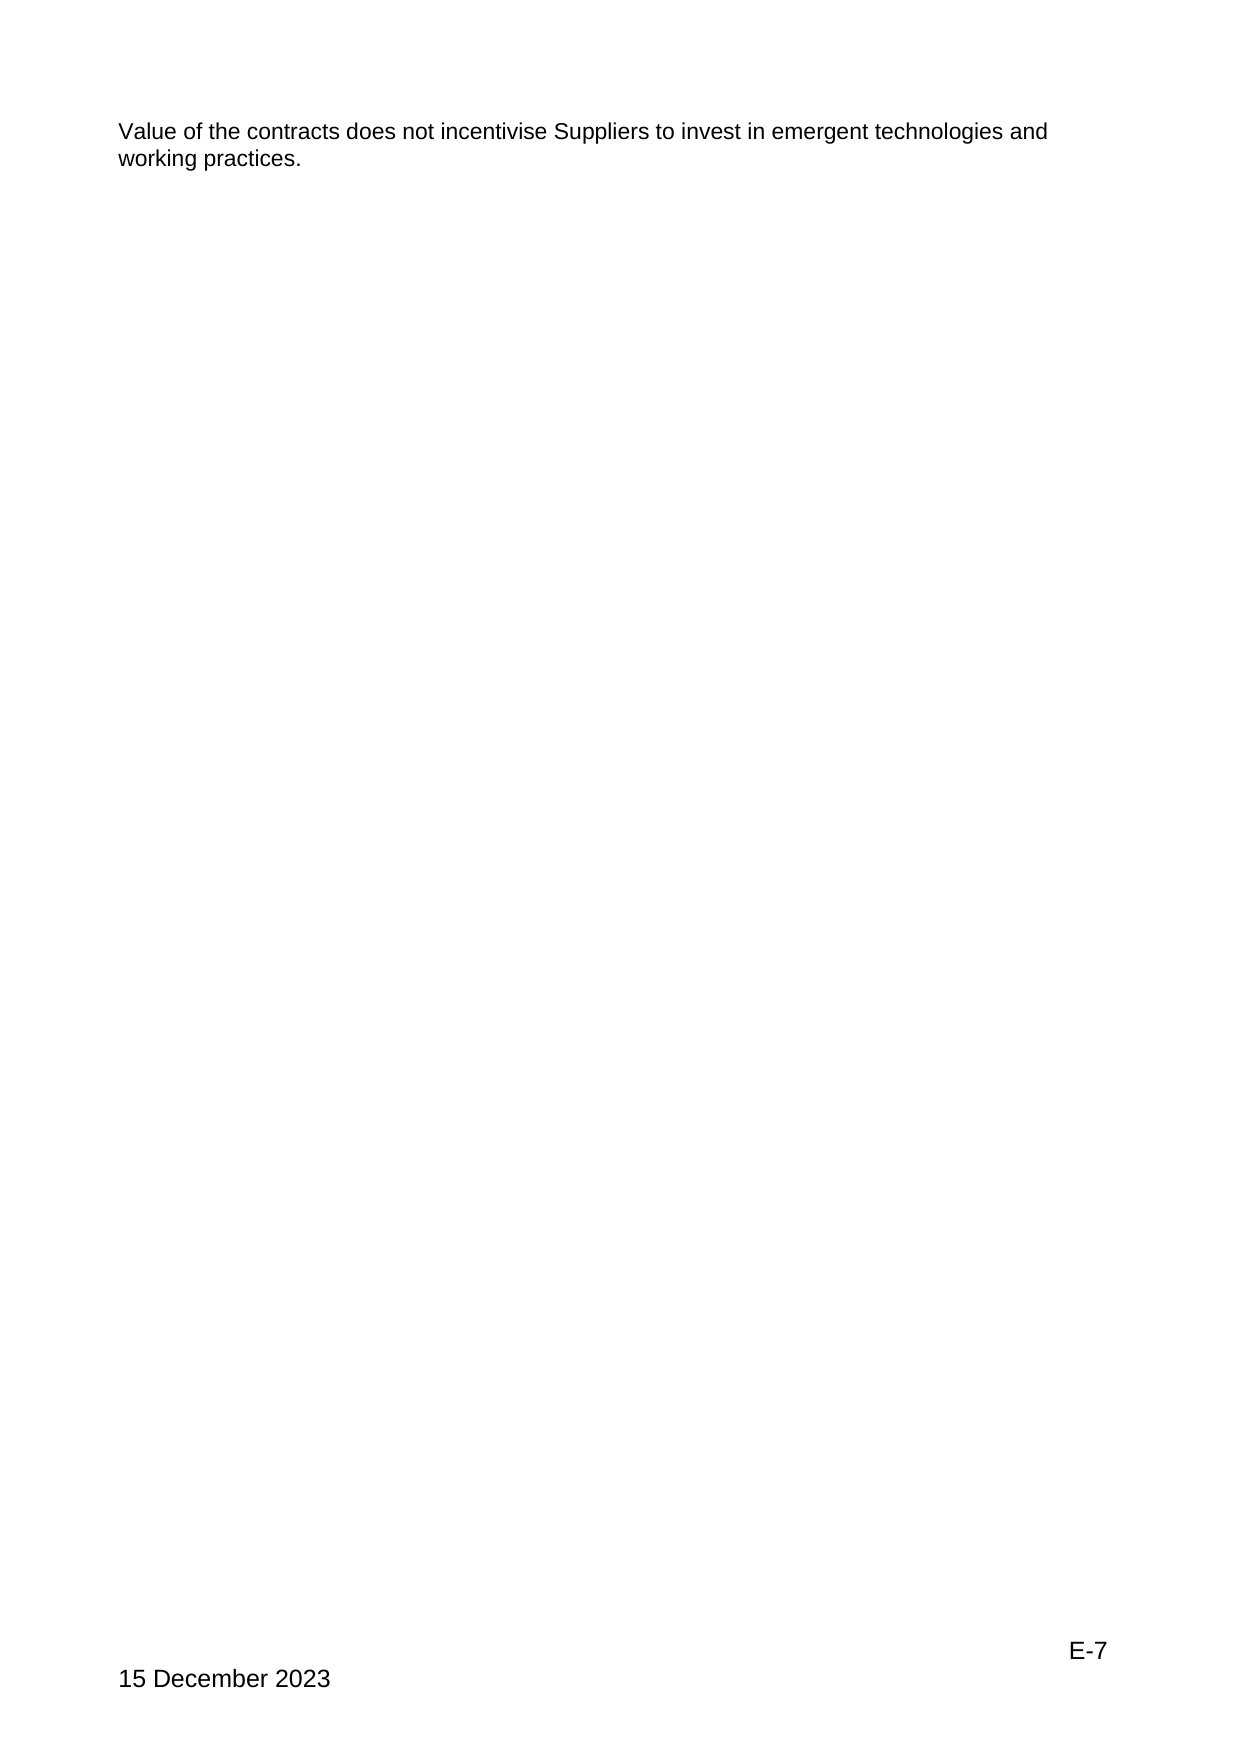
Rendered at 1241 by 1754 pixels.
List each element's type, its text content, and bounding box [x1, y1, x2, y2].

text Value of the contracts does not incentivise Suppliers to invest in emergent technologies and working practices. [118, 118, 1107, 171]
